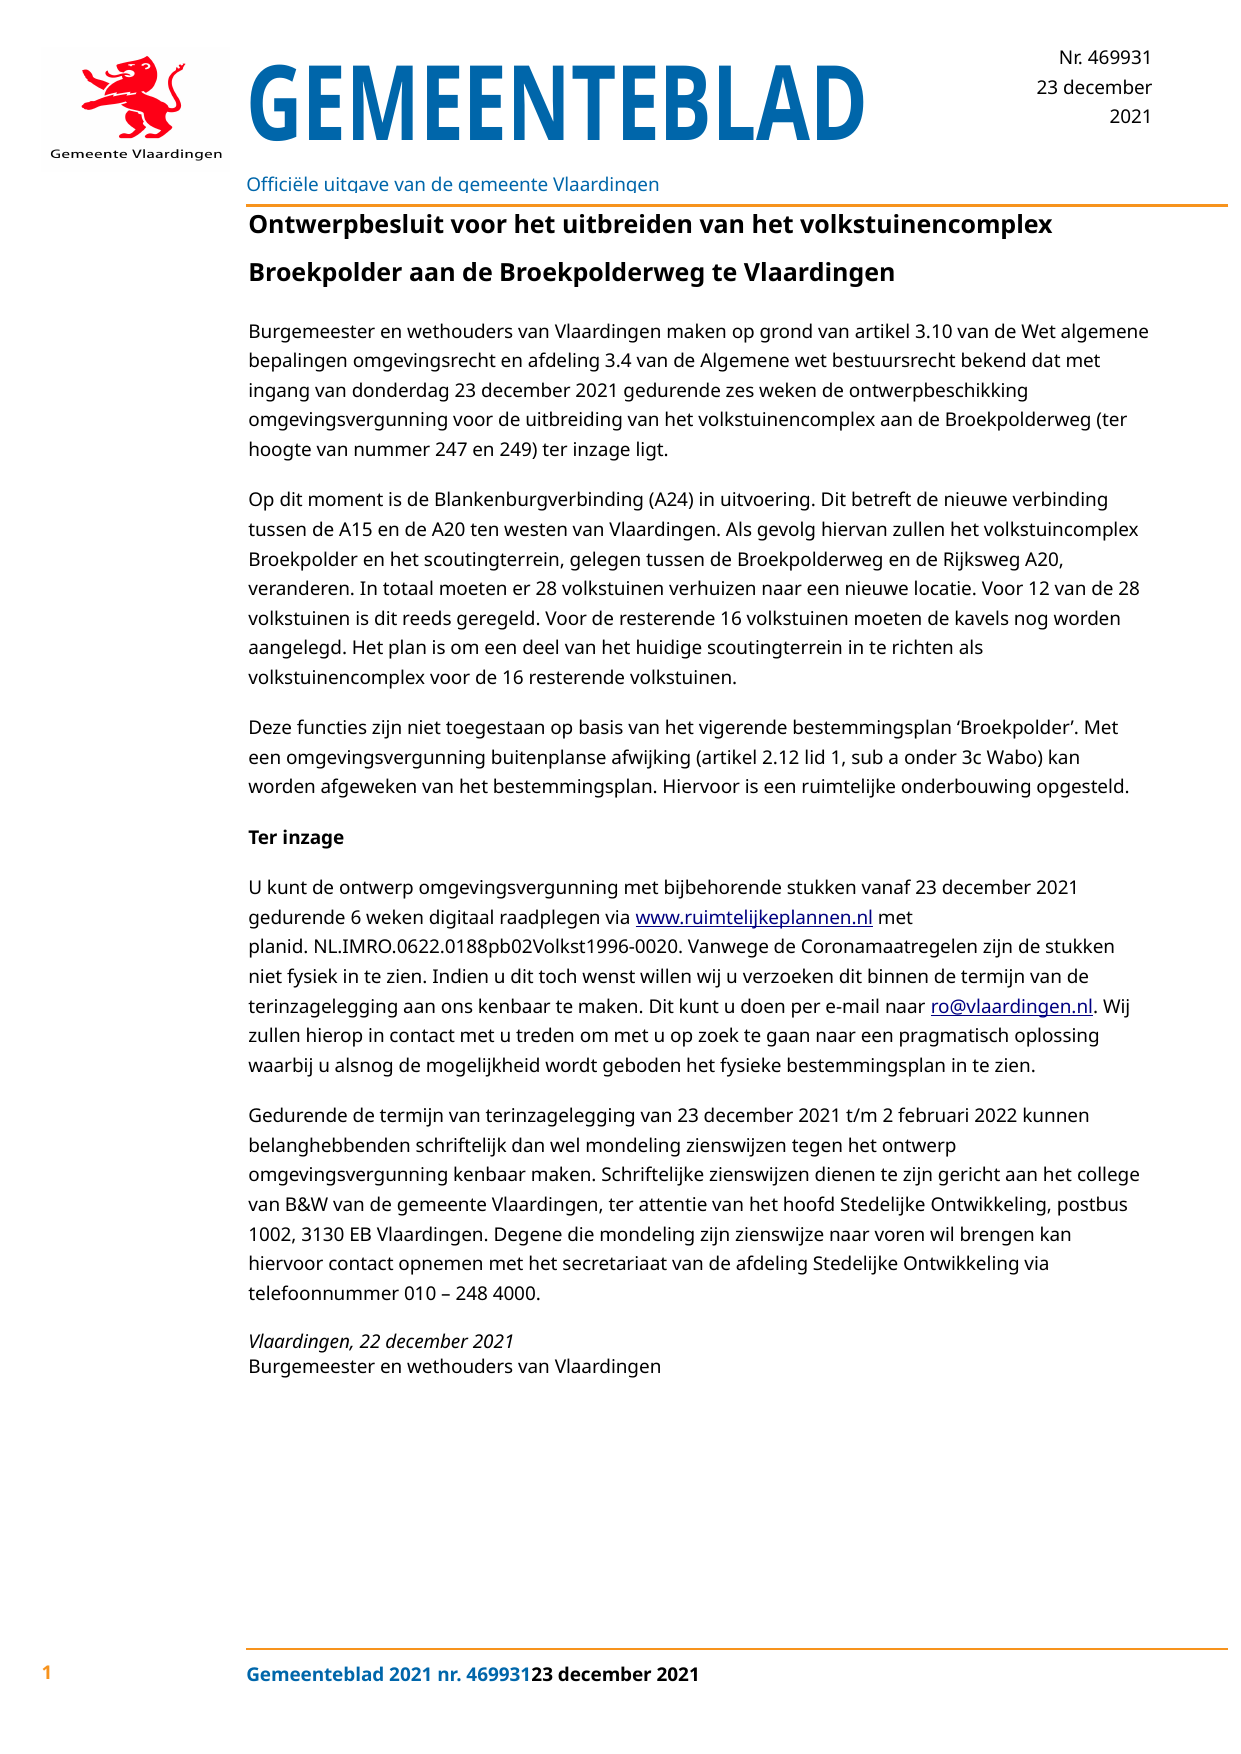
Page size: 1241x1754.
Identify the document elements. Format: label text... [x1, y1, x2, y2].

text Burgemeester en wethouders van Vlaardingen maken op grond van artikel 3.10 van de Wet algemene bepalingen omgevingsrecht en afdeling 3.4 van de Algemene wet bestuursrecht bekend dat met ingang van donderdag 23 december 2021 gedurende zes weken de ontwerpbeschikking omgevingsvergunning voor de uitbreiding van het volkstuinencomplex aan de Broekpolderweg (ter hoogte van nummer 247 en 249) ter inzage ligt. [248, 318, 1152, 462]
text Vlaardingen, 22 december 2021 [248, 1328, 1152, 1353]
text Ontwerpbesluit voor het uitbreiden van het volkstuinencomplex Broekpolder aan de Broekpolderweg te Vlaardingen [248, 207, 1152, 288]
text Deze functies zijn niet toegestaan op basis van het vigerende bestemmingsplan ‘Broekpolder’. Met een omgevingsvergunning buitenplanse afwijking (artikel 2.12 lid 1, sub a onder 3c Wabo) kan worden afgeweken van het bestemmingsplan. Hiervoor is een ruimtelijke onderbouwing opgesteld. [248, 714, 1152, 799]
text Ter inzage [248, 824, 1152, 850]
text Op dit moment is de Blankenburgverbinding (A24) in uitvoering. Dit betreft de nieuwe verbinding tussen de A15 en de A20 ten westen van Vlaardingen. Als gevolg hiervan zullen het volkstuincomplex Broekpolder en het scoutingterrein, gelegen tussen de Broekpolderweg en de Rijksweg A20, veranderen. In totaal moeten er 28 volkstuinen verhuizen naar een nieuwe locatie. Voor 12 van de 28 volkstuinen is dit reeds geregeld. Voor de resterende 16 volkstuinen moeten de kavels nog worden aangelegd. Het plan is om een deel van het huidige scoutingterrein in te richten als volkstuinencomplex voor de 16 resterende volkstuinen. [248, 487, 1152, 690]
text U kunt de ontwerp omgevingsvergunning met bijbehorende stukken vanaf 23 december 2021 gedurende 6 weken digitaal raadplegen via www.ruimtelijkeplannen.nl met planid. NL.IMRO.0622.0188pb02Volkst1996-0020. Vanwege de Coronamaatregelen zijn de stukken niet fysiek in te zien. Indien u dit toch wenst willen wij u verzoeken dit binnen de termijn van de terinzagelegging aan ons kenbaar te maken. Dit kunt u doen per e-mail naar ro@vlaardingen.nl. Wij zullen hierop in contact met u treden om met u op zoek te gaan naar een pragmatisch oplossing waarbij u alsnog de mogelijkheid wordt geboden het fysieke bestemmingsplan in te zien. [248, 874, 1152, 1078]
picture [41, 47, 231, 172]
text Gedurende de termijn van terinzagelegging van 23 december 2021 t/m 2 februari 2022 kunnen belanghebbenden schriftelijk dan wel mondeling zienswijzen tegen het ontwerp omgevingsvergunning kenbaar maken. Schriftelijke zienswijzen dienen te zijn gericht aan het college van B&W van de gemeente Vlaardingen, ter attentie van het hoofd Stedelijke Ontwikkeling, postbus 1002, 3130 EB Vlaardingen. Degene die mondeling zijn zienswijze naar voren wil brengen kan hiervoor contact opnemen met het secretariaat van de afdeling Stedelijke Ontwikkeling via telefoonnummer 010 – 248 4000. [248, 1102, 1152, 1306]
text Burgemeester en wethouders van Vlaardingen [248, 1353, 1152, 1379]
